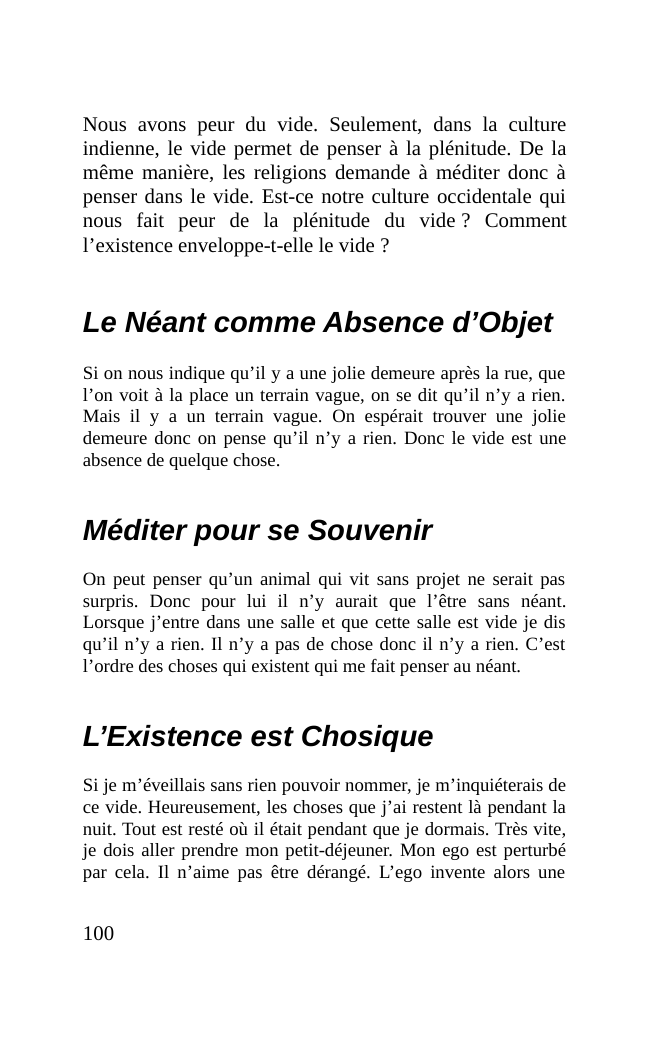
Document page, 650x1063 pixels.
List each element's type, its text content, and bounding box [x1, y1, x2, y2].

subtitle L’Existence est Chosique [83, 719, 567, 753]
subtitle Le Néant comme Absence d’Objet [83, 305, 567, 338]
subtitle Méditer pour se Souvenir [83, 513, 567, 547]
text Si on nous indique qu’il y a une jolie demeure après la rue, que l’on voit à la place un terrain vague, on se dit qu’il n’y a rien. Mais il y a un terrain vague. On espérait trouver une jolie demeure donc on pense qu’il n’y a rien. Donc le vide est une absence de quelque chose. [83, 362, 567, 470]
text On peut penser qu’un animal qui vit sans projet ne serait pas surpris. Donc pour lui il n’y aurait que l’être sans néant. Lorsque j’entre dans une salle et que cette salle est vide je dis qu’il n’y a rien. Il n’y a pas de chose donc il n’y a rien. C’est l’ordre des choses qui existent qui me fait penser au néant. [83, 568, 567, 676]
text Si je m’éveillais sans rien pouvoir nommer, je m’inquiéterais de ce vide. Heureusement, les choses que j’ai restent là pendant la nuit. Tout est resté où il était pendant que je dormais. Très vite, je dois aller prendre mon petit-déjeuner. Mon ego est perturbé par cela. Il n’aime pas être dérangé. L’ego invente alors une [83, 774, 567, 882]
text Nous avons peur du vide. Seulement, dans la culture indienne, le vide permet de penser à la plénitude. De la même manière, les religions demande à méditer donc à penser dans le vide. Est-ce notre culture occidentale qui nous fait peur de la plénitude du vide ? Comment l’existence enveloppe-t-elle le vide ? [83, 112, 567, 257]
